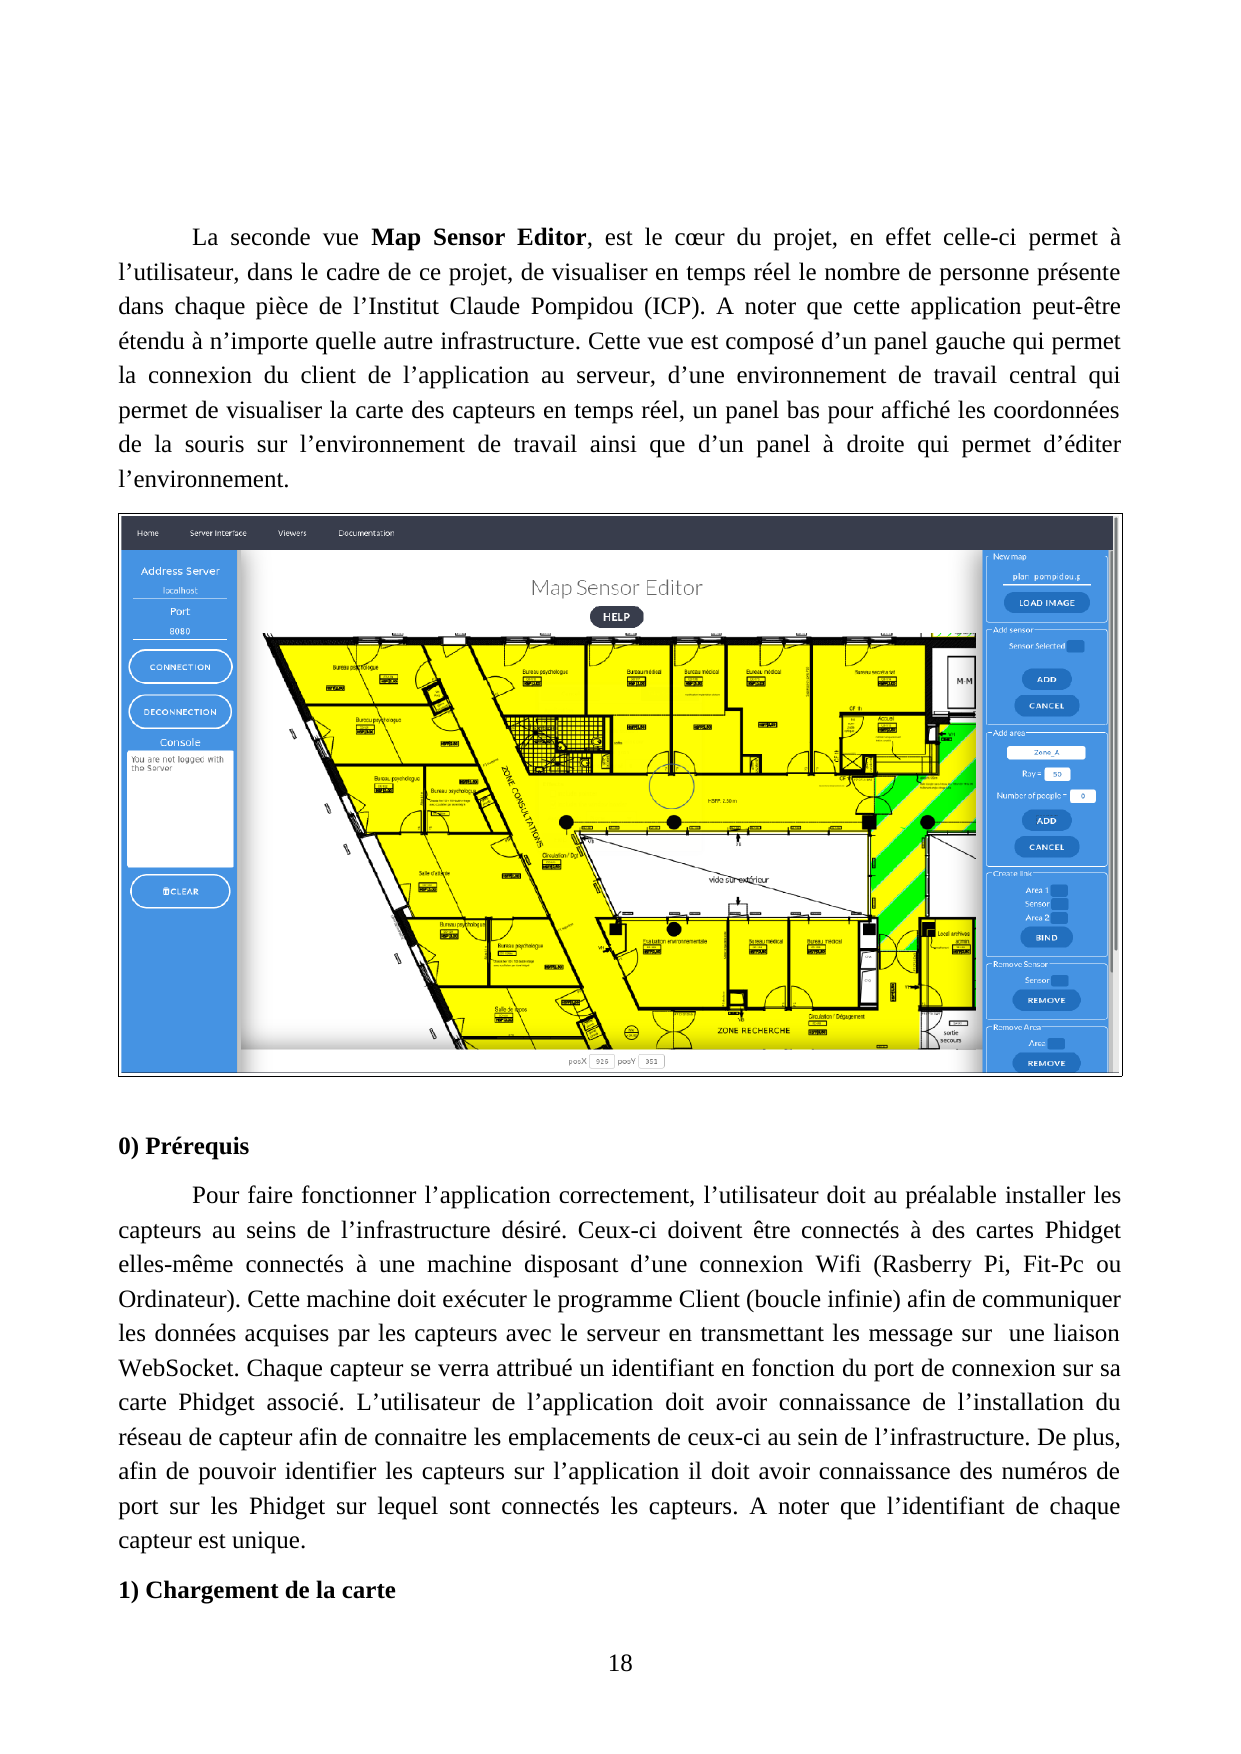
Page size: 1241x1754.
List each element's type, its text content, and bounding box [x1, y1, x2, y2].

text 0) Prérequis [118, 1131, 1122, 1160]
text Pour faire fonctionner l’application correctement, l’utilisateur doit au préalable installer les capteurs au seins de l’infrastructure désiré. Ceux-ci doivent être connectés à des cartes Phidget elles-même connectés à une machine disposant d’une connexion Wifi (Rasberry Pi, Fit-Pc ou Ordinateur). Cette machine doit exécuter le programme Client (boucle infinie) afin de communiquer les données acquises par les capteurs avec le serveur en transmettant les message sur une liaison WebSocket. Chaque capteur se verra attribué un identifiant en fonction du port de connexion sur sa carte Phidget associé. L’utilisateur de l’application doit avoir connaissance de l’installation du réseau de capteur afin de connaitre les emplacements de ceux-ci au sein de l’infrastructure. De plus, afin de pouvoir identifier les capteurs sur l’application il doit avoir connaissance des numéros de port sur les Phidget sur lequel sont connectés les capteurs. A noter que l’identifiant de chaque capteur est unique. [118, 1181, 1122, 1554]
text La seconde vue Map Sensor Editor, est le cœur du projet, en effet celle-ci permet à l’utilisateur, dans le cadre de ce projet, de visualiser en temps réel le nombre de personne présente dans chaque pièce de l’Institut Claude Pompidou (ICP). A noter que cette application peut-être étendu à n’importe quelle autre infrastructure. Cette vue est composé d’un panel gauche qui permet la connexion du client de l’application au serveur, d’une environnement de travail central qui permet de visualiser la carte des capteurs en temps réel, un panel bas pour affiché les coordonnées de la souris sur l’environnement de travail ainsi que d’un panel à droite qui permet d’éditer l’environnement. [118, 222, 1122, 492]
picture [121, 516, 1119, 1073]
text 1) Chargement de la carte [118, 1575, 1122, 1603]
